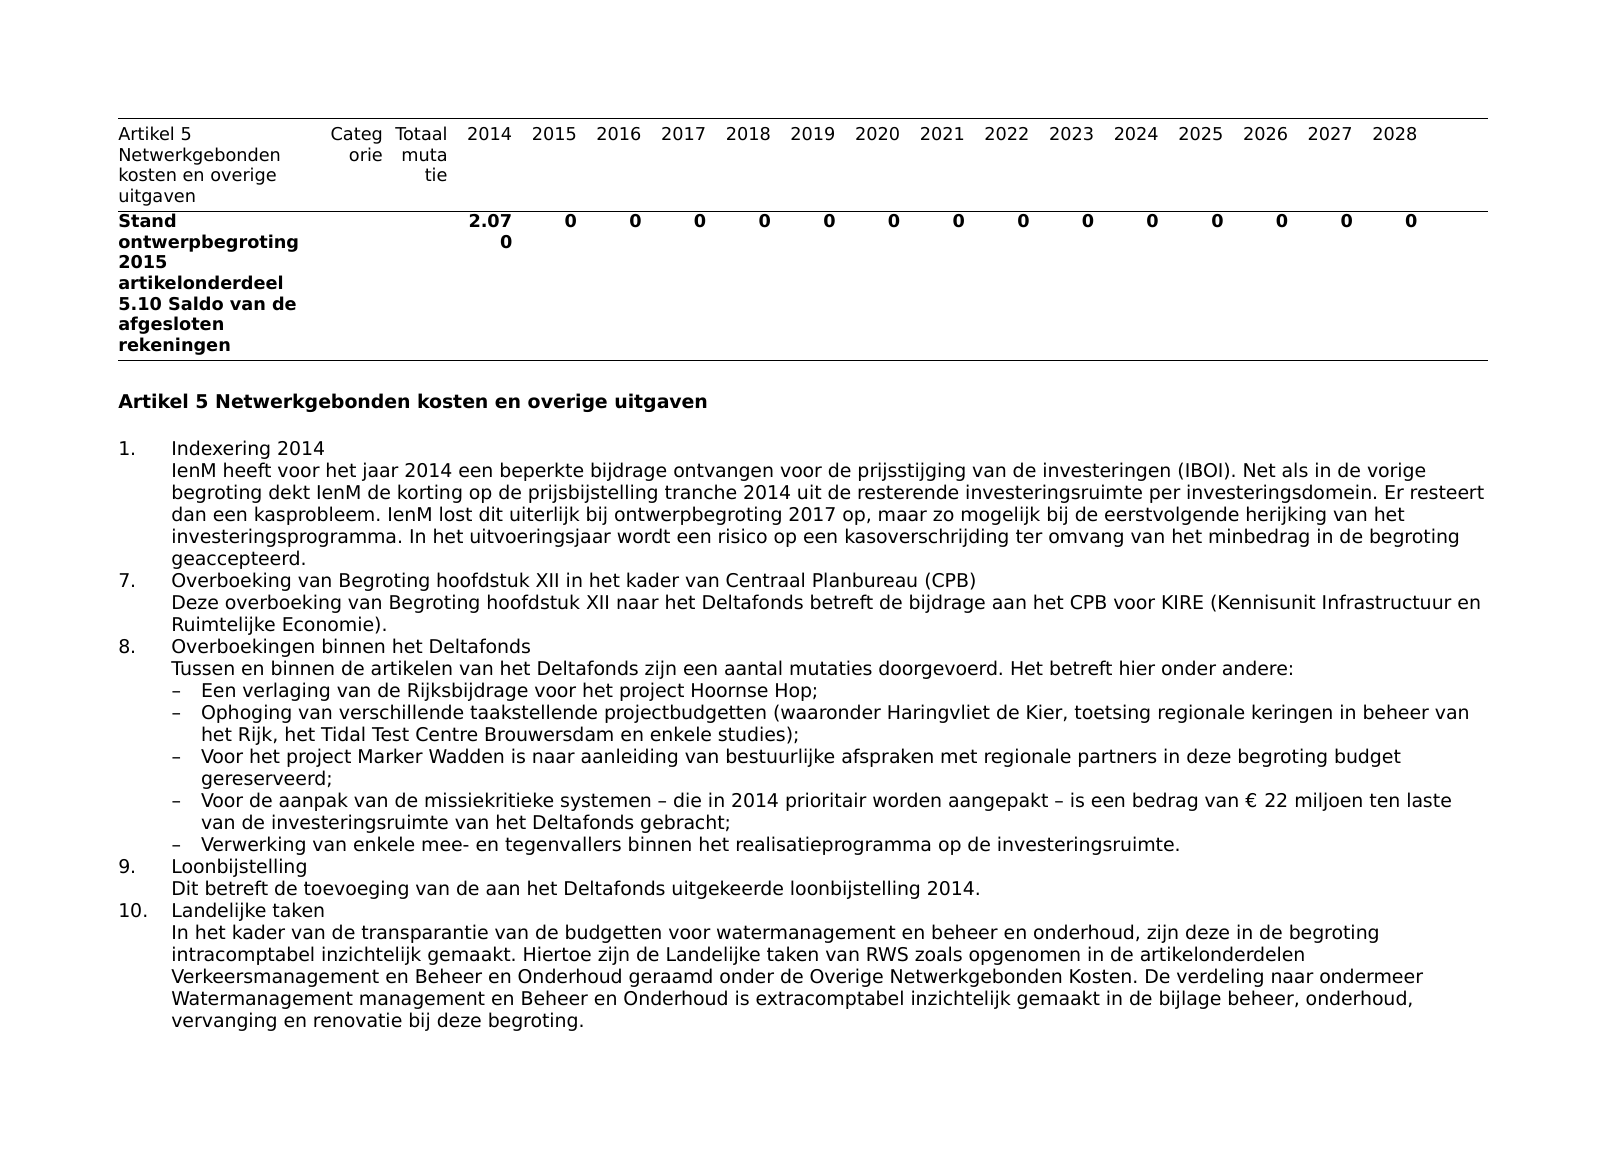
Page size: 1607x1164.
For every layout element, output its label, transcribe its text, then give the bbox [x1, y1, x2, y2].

table_header 2018 [712, 119, 776, 211]
table_header 2024 [1100, 119, 1164, 211]
text Tussen en binnen de artikelen van het Deltafonds zijn een aantal mutaties doorgevoerd. Het betreft hier onder andere: [171, 658, 1488, 680]
table_cell 0 [841, 212, 906, 360]
table_cell 0 [518, 212, 582, 360]
table_cell 0 [583, 212, 647, 360]
table_cell 0 [712, 212, 776, 360]
table_cell 0 [970, 212, 1035, 360]
text Deze overboeking van Begroting hoofdstuk XII naar het Deltafonds betreft de bijdrage aan het CPB voor KIRE (Kennisunit Infrastructuur en Ruimtelijke Economie). [171, 592, 1488, 636]
text IenM heeft voor het jaar 2014 een beperkte bijdrage ontvangen voor de prijsstijging van de investeringen (IBOI). Net als in de vorige begroting dekt IenM de korting op de prijsbijstelling tranche 2014 uit de resterende investeringsruimte per investeringsdomein. Er resteert dan een kasprobleem. IenM lost dit uiterlijk bij ontwerpbegroting 2017 op, maar zo mogelijk bij de eerstvolgende herijking van het investeringsprogramma. In het uitvoeringsjaar wordt een risico op een kasoverschrijding ter omvang van het minbedrag in de begroting geaccepteerd. [171, 460, 1488, 570]
table_header 2015 [518, 119, 582, 211]
table_header [1423, 119, 1488, 211]
text 10. Landelijke taken [118, 900, 1488, 922]
table_header 2020 [841, 119, 906, 211]
table_header Artikel 5 Netwerkgebonden kosten en overige uitgaven [118, 119, 324, 211]
text In het kader van de transparantie van de budgetten voor watermanagement en beheer en onderhoud, zijn deze in de begroting intracomptabel inzichtelijk gemaakt. Hiertoe zijn de Landelijke taken van RWS zoals opgenomen in de artikelonderdelen Verkeersmanagement en Beheer en Onderhoud geraamd onder de Overige Netwerkgebonden Kosten. De verdeling naar ondermeer Watermanagement management en Beheer en Onderhoud is extracomptabel inzichtelijk gemaakt in de bijlage beheer, onderhoud, vervanging en renovatie bij deze begroting. [171, 922, 1488, 1032]
text 1. Indexering 2014 [118, 438, 1488, 460]
table_header 2023 [1035, 119, 1100, 211]
table_cell 0 [647, 212, 712, 360]
table_cell [1423, 212, 1488, 360]
table_header 2028 [1359, 119, 1423, 211]
table_cell 0 [1229, 212, 1294, 360]
table_cell 0 [1359, 212, 1423, 360]
table_cell 2.070 [453, 212, 518, 360]
table_header Totaal mutatie [389, 119, 453, 211]
table_cell 0 [1035, 212, 1100, 360]
table_cell 0 [1164, 212, 1229, 360]
text 9. Loonbijstelling [118, 856, 1488, 878]
table_header 2022 [970, 119, 1035, 211]
table_header 2014 [453, 119, 518, 211]
table_header Categorie [324, 119, 388, 211]
text – Een verlaging van de Rijksbijdrage voor het project Hoornse Hop; [171, 680, 1488, 702]
subtitle Artikel 5 Netwerkgebonden kosten en overige uitgaven [118, 391, 1488, 413]
table_cell [389, 212, 453, 360]
text 7. Overboeking van Begroting hoofdstuk XII in het kader van Centraal Planbureau (CPB) [118, 570, 1488, 592]
text Dit betreft de toevoeging van de aan het Deltafonds uitgekeerde loonbijstelling 2014. [171, 878, 1488, 900]
table_header 2027 [1294, 119, 1358, 211]
table_header 2016 [583, 119, 647, 211]
table_header 2021 [906, 119, 970, 211]
text – Verwerking van enkele mee- en tegenvallers binnen het realisatieprogramma op de investeringsruimte. [171, 834, 1488, 856]
text 8. Overboekingen binnen het Deltafonds [118, 636, 1488, 658]
table_cell 0 [1294, 212, 1358, 360]
table_cell 0 [906, 212, 970, 360]
text – Ophoging van verschillende taakstellende projectbudgetten (waaronder Haringvliet de Kier, toetsing regionale keringen in beheer van het Rijk, het Tidal Test Centre Brouwersdam en enkele studies); [171, 702, 1488, 746]
table_cell Stand ontwerpbegroting 2015 artikelonderdeel 5.10 Saldo van de afgesloten rekeningen [118, 212, 324, 360]
text – Voor het project Marker Wadden is naar aanleiding van bestuurlijke afspraken met regionale partners in deze begroting budget gereserveerd; [171, 746, 1488, 790]
table_header 2026 [1229, 119, 1294, 211]
table_cell [324, 212, 388, 360]
table_header 2019 [776, 119, 841, 211]
table_cell 0 [1100, 212, 1164, 360]
text – Voor de aanpak van de missiekritieke systemen – die in 2014 prioritair worden aangepakt – is een bedrag van € 22 miljoen ten laste van de investeringsruimte van het Deltafonds gebracht; [171, 790, 1488, 834]
table_cell 0 [776, 212, 841, 360]
table_header 2025 [1164, 119, 1229, 211]
table_header 2017 [647, 119, 712, 211]
